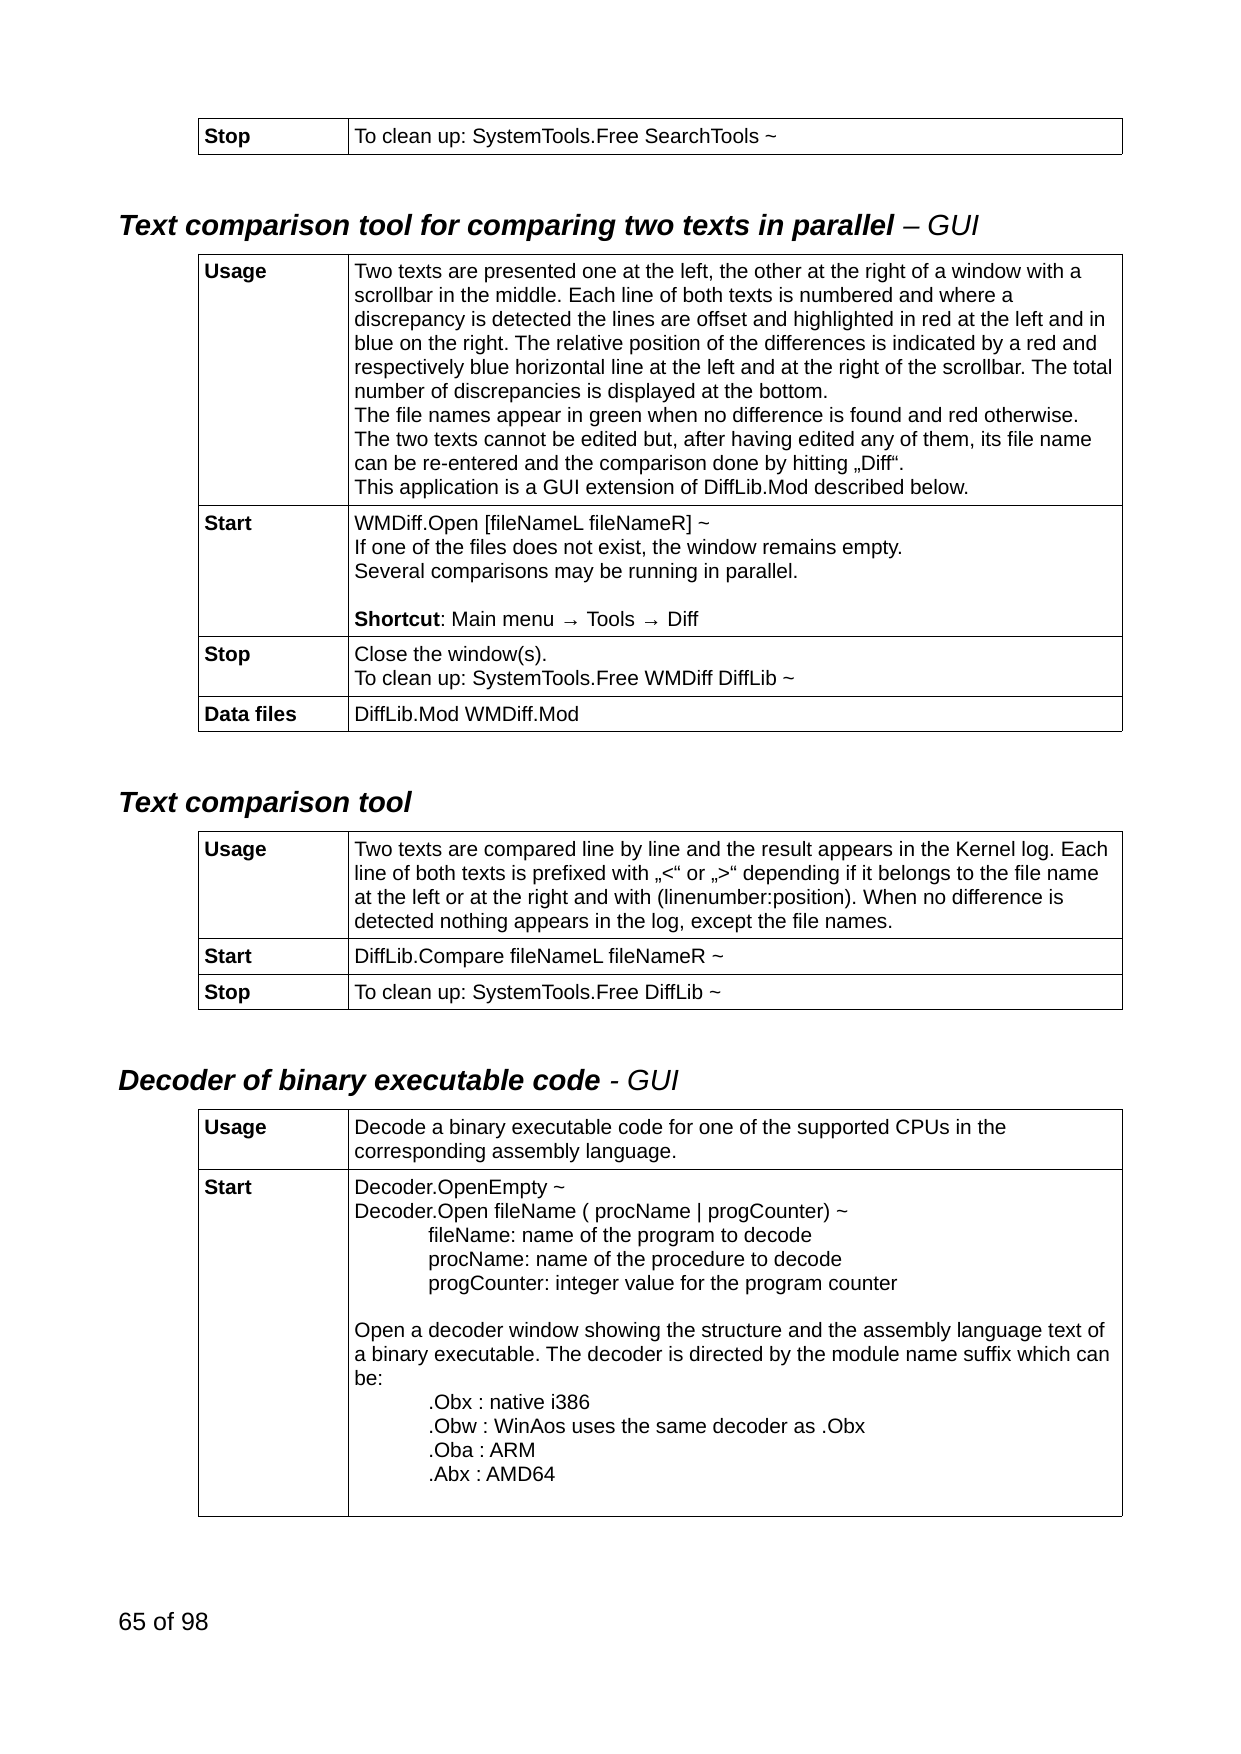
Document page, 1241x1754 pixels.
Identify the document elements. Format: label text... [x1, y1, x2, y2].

table_header Usage [199, 255, 348, 505]
table_cell Close the window(s). To clean up: SystemTools.Free WMDiff DiffLib ~ [349, 637, 1122, 696]
subtitle Text comparison tool for comparing two texts in parallel – GUI [118, 207, 1122, 241]
table_header Two texts are presented one at the left, the other at the right of a window with a scrollbar in the middle. Each line of both texts is numbered and where a discrepancy is detected the lines are offset and highlighted in red at the left and in blue on the right. The relative position of the differences is indicated by a red and respectively blue horizontal line at the left and at the right of the scrollbar. The total number of discrepancies is displayed at the bottom. The file names appear in green when no difference is found and red otherwise. The two texts cannot be edited but, after having edited any of them, its file name can be re-entered and the comparison done by hitting „Diff“. This application is a GUI extension of DiffLib.Mod described below. [349, 255, 1122, 505]
table_header Usage [199, 832, 348, 938]
table_cell DiffLib.Mod WMDiff.Mod [349, 697, 1122, 731]
table_header Usage [199, 1110, 348, 1169]
table_cell To clean up: SystemTools.Free SearchTools ~ [349, 119, 1122, 154]
table_header Decode a binary executable code for one of the supported CPUs in the corresponding assembly language. [349, 1110, 1122, 1169]
table_cell Stop [199, 637, 348, 696]
table_cell Start [199, 1170, 348, 1516]
table_cell Stop [199, 119, 348, 154]
table_header Two texts are compared line by line and the result appears in the Kernel log. Each line of both texts is prefixed with „<“ or „>“ depending if it belongs to the file name at the left or at the right and with (linenumber:position). When no difference is detected nothing appears in the log, except the file names. [349, 832, 1122, 938]
table_cell DiffLib.Compare fileNameL fileNameR ~ [349, 939, 1122, 974]
table_cell Stop [199, 975, 348, 1009]
table_cell Decoder.OpenEmpty ~ Decoder.Open fileName ( procName | progCounter) ~ fileName: name of the program to decode procName: name of the procedure to decode progCounter: integer value for the program counter Open a decoder window showing the structure and the assembly language text of a binary executable. The decoder is directed by the module name suffix which can be: .Obx : native i386 .Obw : WinAos uses the same decoder as .Obx .Oba : ARM .Abx : AMD64 [349, 1170, 1122, 1516]
table_cell Start [199, 939, 348, 974]
table_cell WMDiff.Open [fileNameL fileNameR] ~ If one of the files does not exist, the window remains empty. Several comparisons may be running in parallel. Shortcut: Main menu → Tools → Diff [349, 506, 1122, 636]
table_cell Start [199, 506, 348, 636]
table_cell To clean up: SystemTools.Free DiffLib ~ [349, 975, 1122, 1009]
subtitle Text comparison tool [118, 785, 1122, 818]
subtitle Decoder of binary executable code - GUI [118, 1063, 1122, 1097]
table_cell Data files [199, 697, 348, 731]
